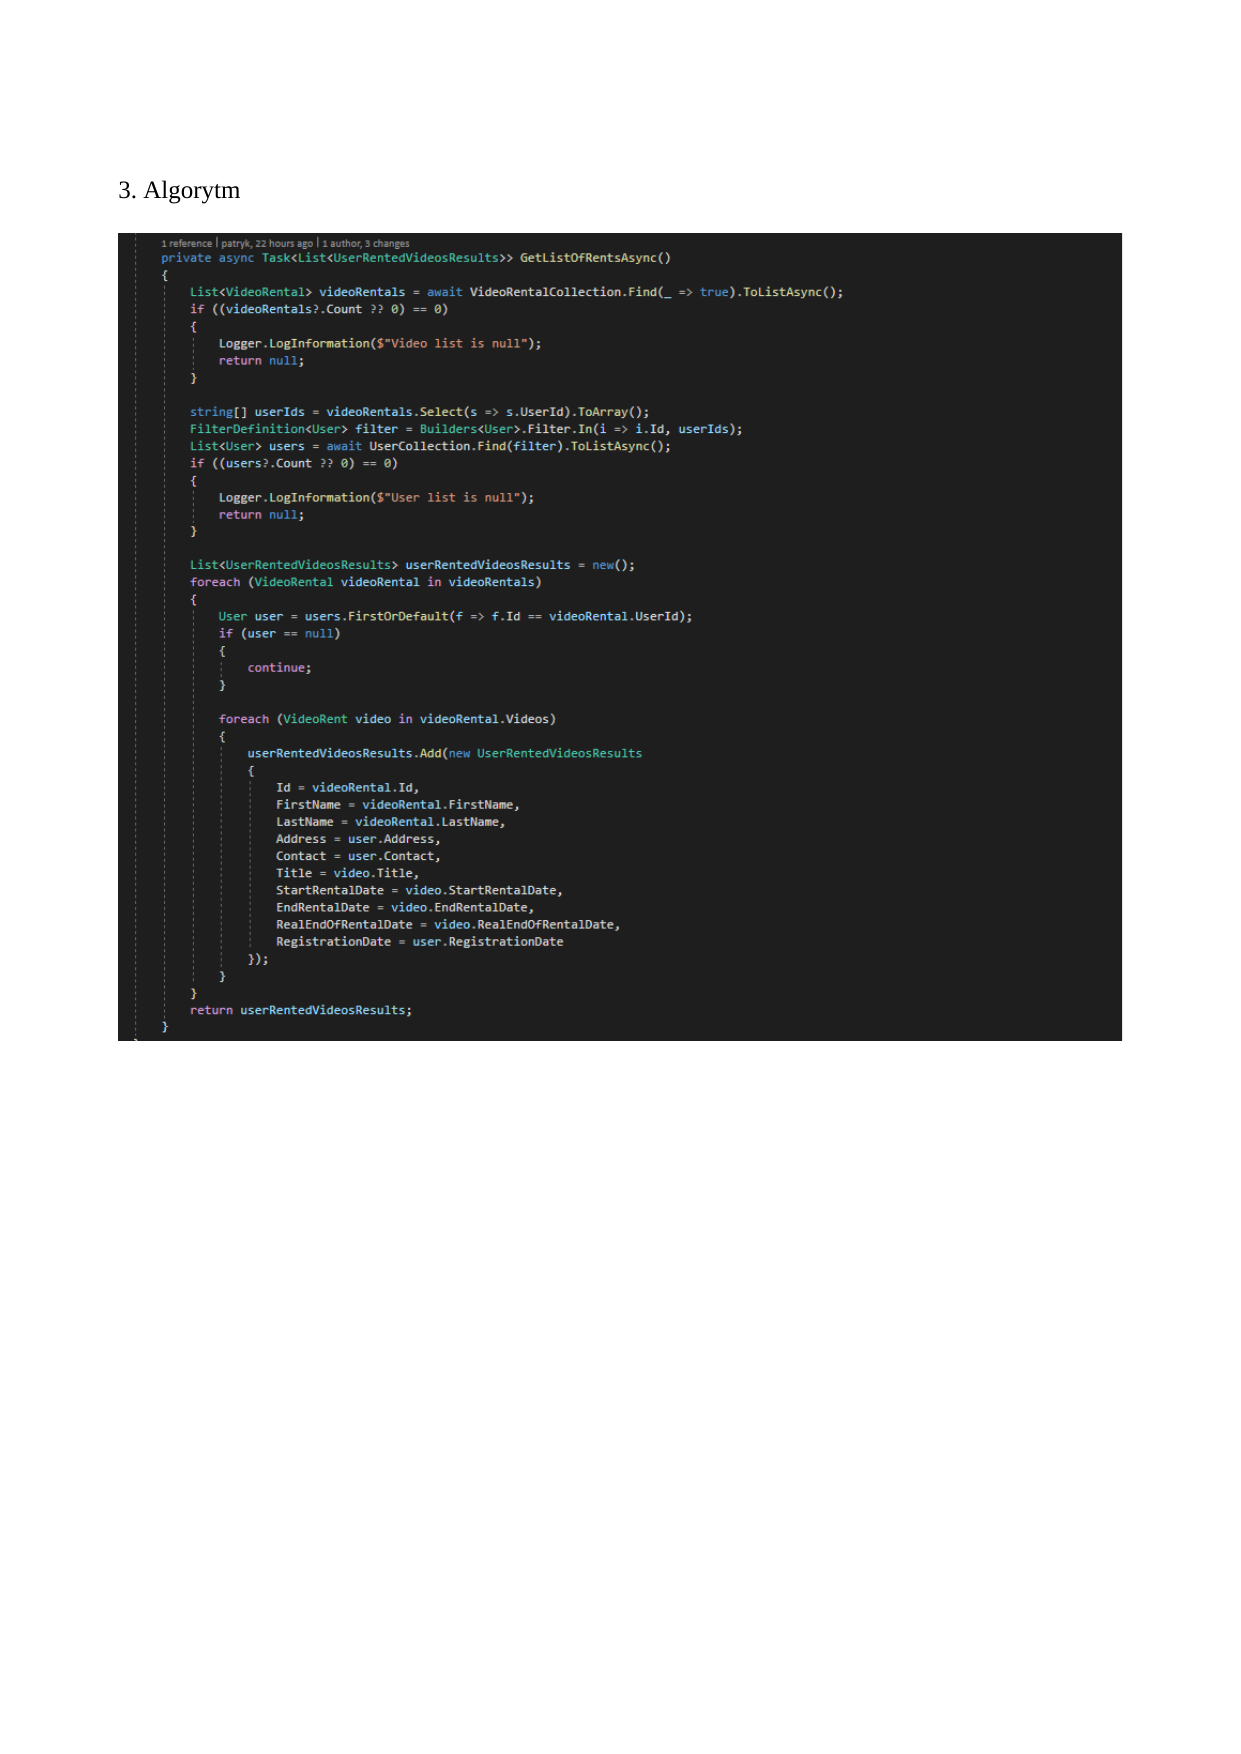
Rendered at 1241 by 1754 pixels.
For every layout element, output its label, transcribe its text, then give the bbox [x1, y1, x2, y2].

picture [118, 233, 1123, 1041]
text 3. Algorytm [118, 176, 1122, 204]
